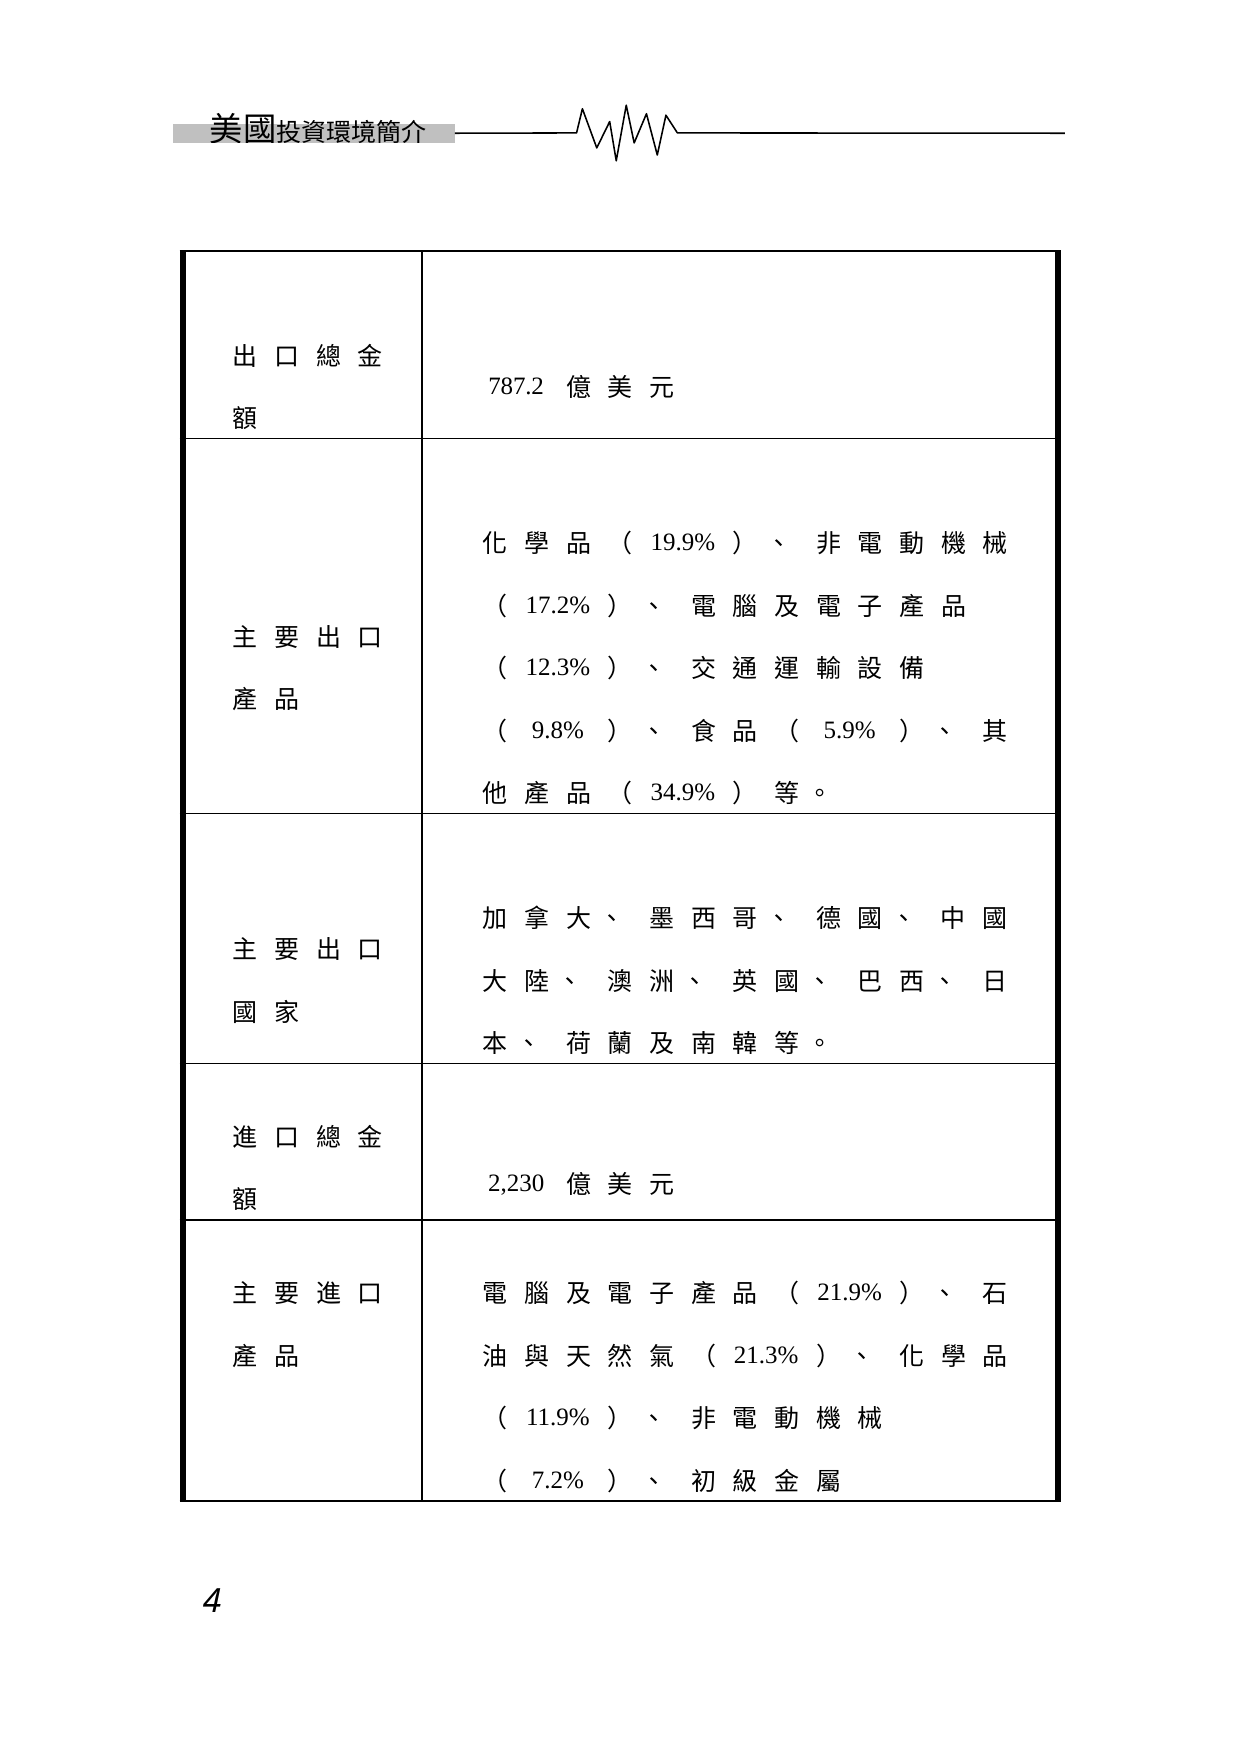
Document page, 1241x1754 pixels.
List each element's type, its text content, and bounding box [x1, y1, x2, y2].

table_cell 進口總金額 [186, 1064, 421, 1219]
table_cell 化學品（19.9%）、非電動機械（17.2%）、電腦及電子產品（12.3%）、交通運輸設備（9.8%）、食品（5.9%）、其他產品（34.9%）等。 [423, 439, 1055, 813]
table_cell 2,230億美元 [423, 1064, 1055, 1219]
table_cell 主要出口產品 [186, 439, 421, 813]
table_cell 電腦及電子產品（21.9%）、石油與天然氣（21.3%）、化學品（11.9%）、非電動機械（7.2%）、初級金屬 [423, 1221, 1055, 1500]
table_cell 加拿大、墨西哥、德國、中國大陸、澳洲、英國、巴西、日本、荷蘭及南韓等。 [423, 814, 1055, 1063]
table_cell 主要出口國家 [186, 814, 421, 1063]
table_cell 787.2億美元 [423, 252, 1055, 438]
table_cell 主要進口產品 [186, 1221, 421, 1500]
table_cell 出口總金額 [186, 252, 421, 438]
